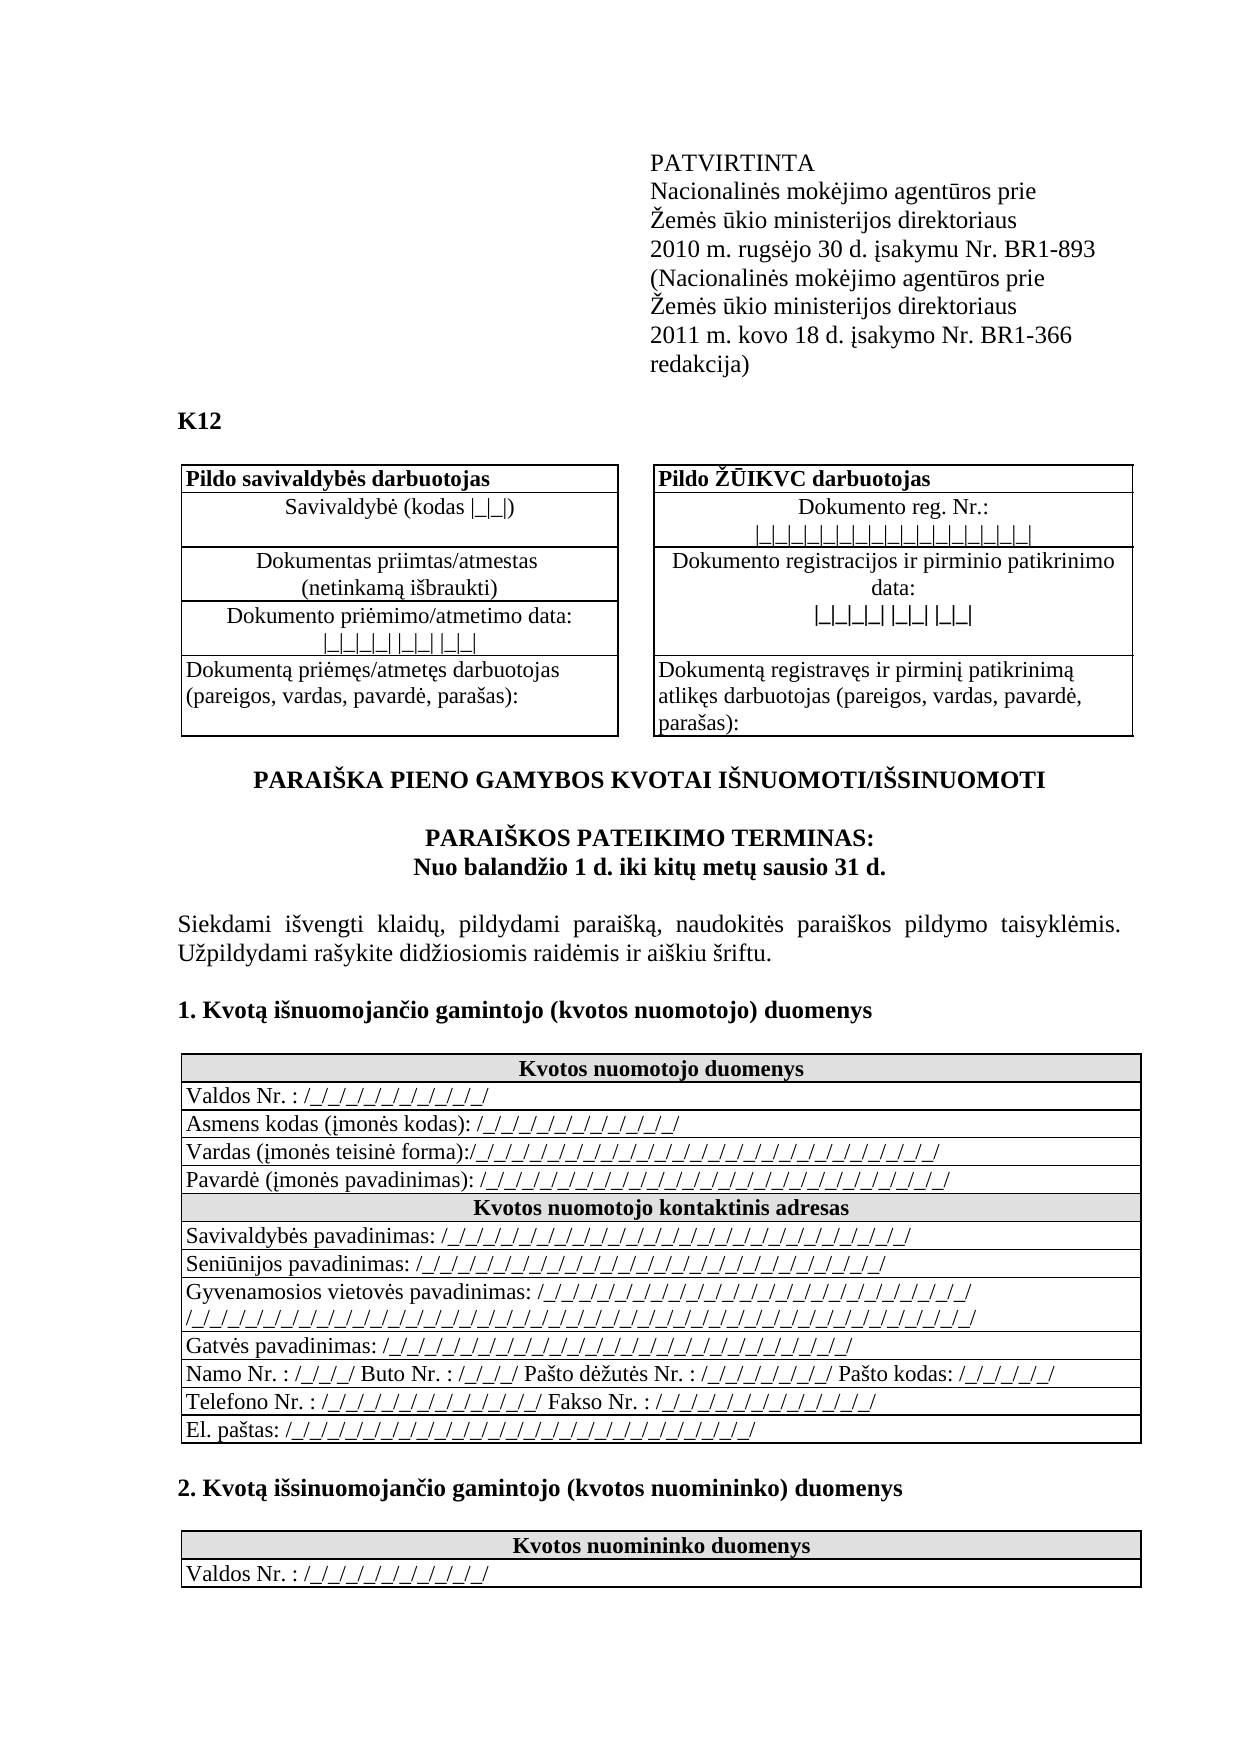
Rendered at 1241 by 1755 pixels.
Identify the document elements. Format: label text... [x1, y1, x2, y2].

text 2010 m. rugsėjo 30 d. įsakymu Nr. BR1-893 [650, 234, 1122, 263]
table_header Kvotos nuomininko duomenys [182, 1532, 1140, 1558]
table_header Kvotos nuomotojo duomenys [182, 1055, 1140, 1081]
table_cell [619, 546, 653, 600]
table_cell Savivaldybė (kodas |_|_|) [182, 493, 617, 546]
text K12 [177, 406, 1122, 435]
text 2. Kvotą išsinuomojančio gamintojo (kvotos nuomininko) duomenys [177, 1473, 1122, 1501]
text Nuo balandžio 1 d. iki kitų metų sausio 31 d. [177, 852, 1122, 881]
text 2011 m. kovo 18 d. įsakymo Nr. BR1-366 redakcija) [650, 320, 1122, 378]
text 1. Kvotą išnuomojančio gamintojo (kvotos nuomotojo) duomenys [177, 996, 1122, 1024]
text PARAIŠKA PIENO GAMYBOS KVOTAI IŠNUOMOTI/IŠSINUOMOTI [177, 766, 1122, 794]
table_header [619, 464, 653, 492]
table_cell Dokumentą priėmęs/atmetęs darbuotojas (pareigos, vardas, pavardė, parašas): [182, 656, 617, 735]
table_cell [619, 600, 653, 654]
table_cell [619, 492, 653, 546]
table_cell Kvotos nuomotojo kontaktinis adresas [182, 1194, 1140, 1221]
text (Nacionalinės mokėjimo agentūros prie [650, 263, 1122, 291]
text PARAIŠKOS PATEIKIMO TERMINAS: [177, 823, 1122, 852]
text Žemės ūkio ministerijos direktoriaus [650, 205, 1122, 234]
text Siekdami išvengti klaidų, pildydami paraišką, naudokitės paraiškos pildymo taisyklėmis. Užpildydami rašykite didžiosiomis raidėmis ir aiškiu šriftu. [177, 909, 1122, 967]
table_cell [619, 655, 653, 735]
text Žemės ūkio ministerijos direktoriaus [650, 291, 1122, 320]
text PATVIRTINTA [650, 148, 1122, 176]
table_cell Dokumento registracijos ir pirminio patikrinimo data: |_|_|_|_| |_|_| |_|_| [655, 548, 1132, 654]
text Nacionalinės mokėjimo agentūros prie [650, 176, 1122, 205]
